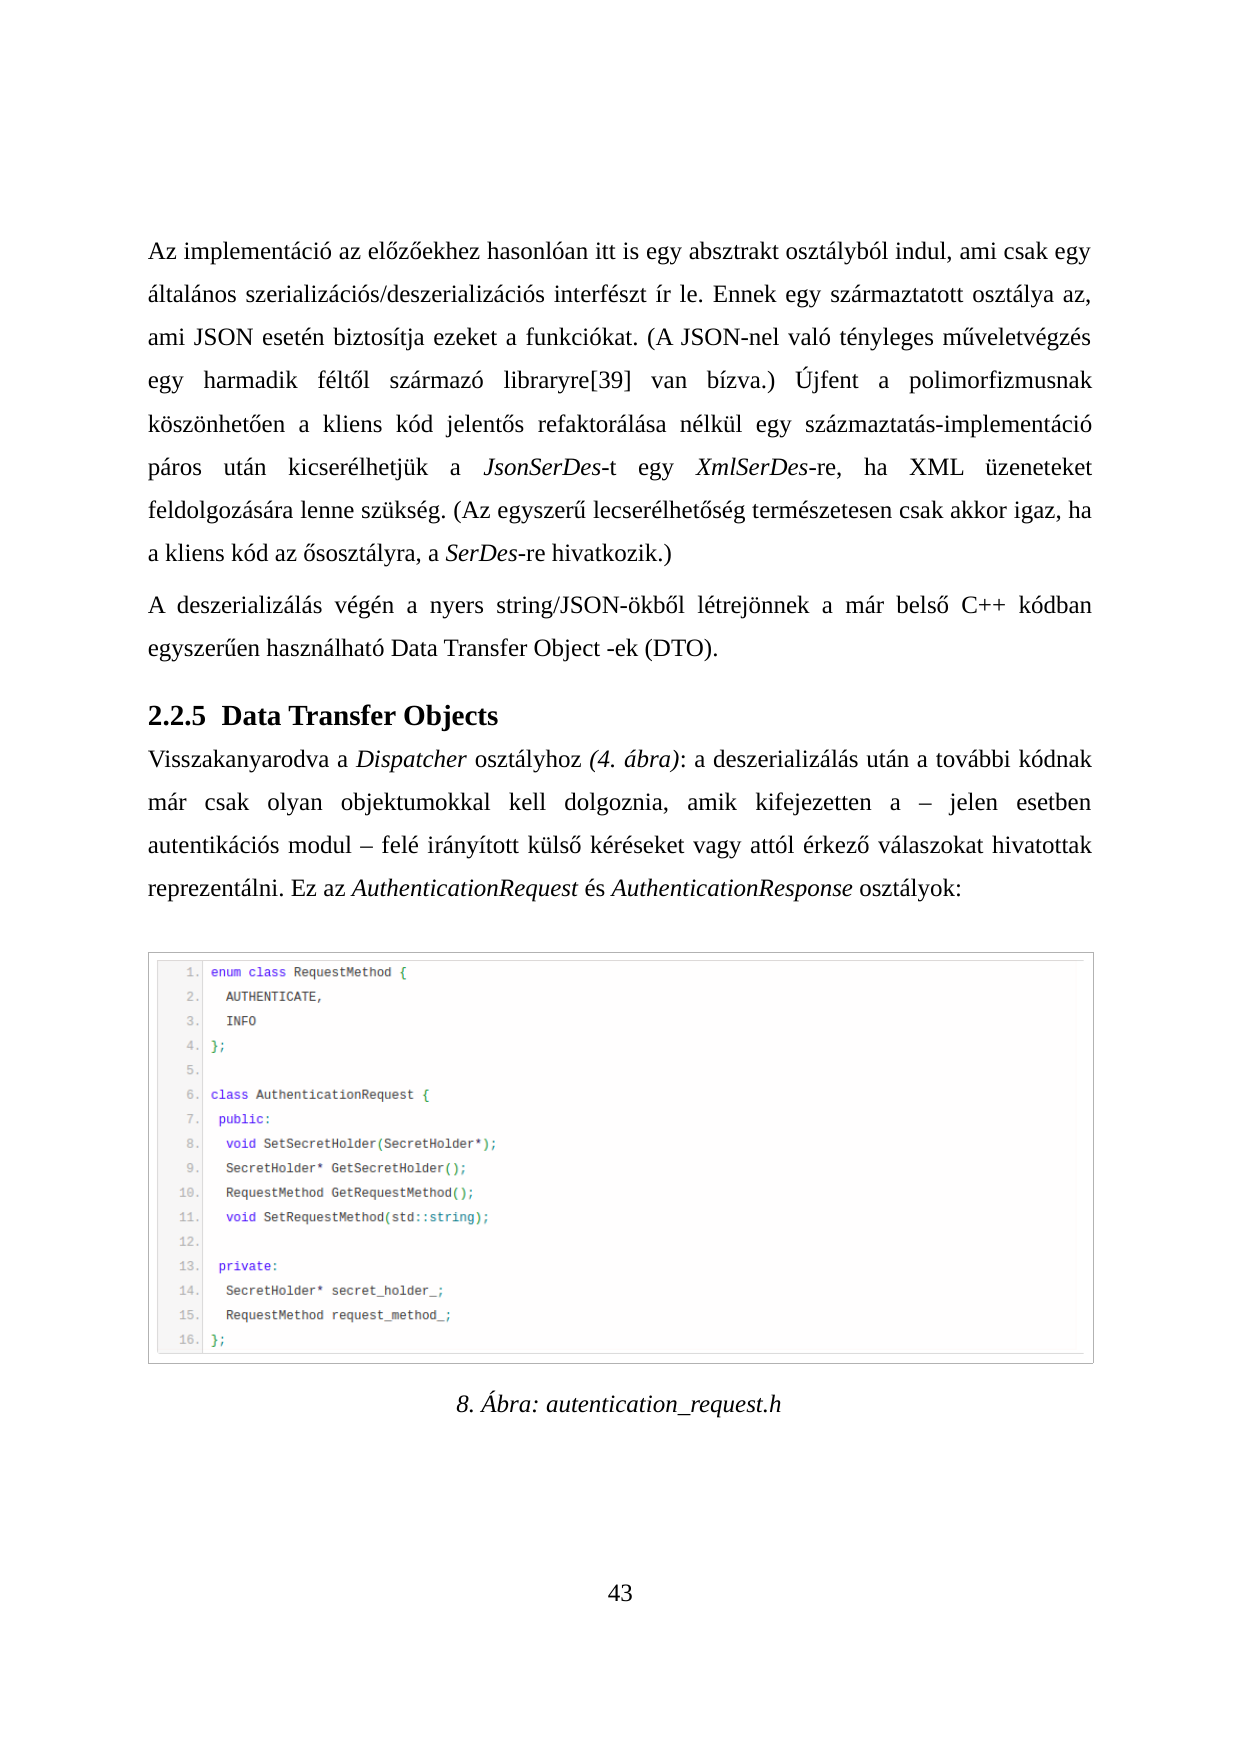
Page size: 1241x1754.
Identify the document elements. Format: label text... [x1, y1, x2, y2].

text Az implementáció az előzőekhez hasonlóan itt is egy absztrakt osztályból indul, ami csak egy általános szerializációs/deszerializációs interfészt ír le. Ennek egy származtatott osztálya az, ami JSON esetén biztosítja ezeket a funkciókat. (A JSON-nel való tényleges műveletvégzés egy harmadik féltől származó libraryre[39] van bízva.) Újfent a polimorfizmusnak köszönhetően a kliens kód jelentős refaktorálása nélkül egy százmaztatás-implementáció páros után kicserélhetjük a JsonSerDes-t egy XmlSerDes-re, ha XML üzeneteket feldolgozására lenne szükség. (Az egyszerű lecserélhetőség természetesen csak akkor igaz, ha a kliens kód az ősosztályra, a SerDes-re hivatkozik.) [148, 236, 1093, 567]
text [148, 940, 1093, 952]
text Visszakanyarodva a Dispatcher osztályhoz (4. ábra): a deszerializálás után a további kódnak már csak olyan objektumokkal kell dolgoznia, amik kifejezetten a – jelen esetben autentikációs modul – felé irányított külső kéréseket vagy attól érkező válaszokat hivatottak reprezentálni. Ez az AuthenticationRequest és AuthenticationResponse osztályok: [148, 744, 1093, 902]
subtitle Data Transfer Objects [148, 698, 1093, 731]
text [149, 953, 1093, 1363]
text A deszerializálás végén a nyers string/JSON-ökből létrejönnek a már belső C++ kódban egyszerűen használható Data Transfer Object -ek (DTO). [148, 590, 1093, 662]
picture [156, 960, 1084, 1354]
text 8. Ábra: autentication_request.h [148, 1364, 1093, 1418]
